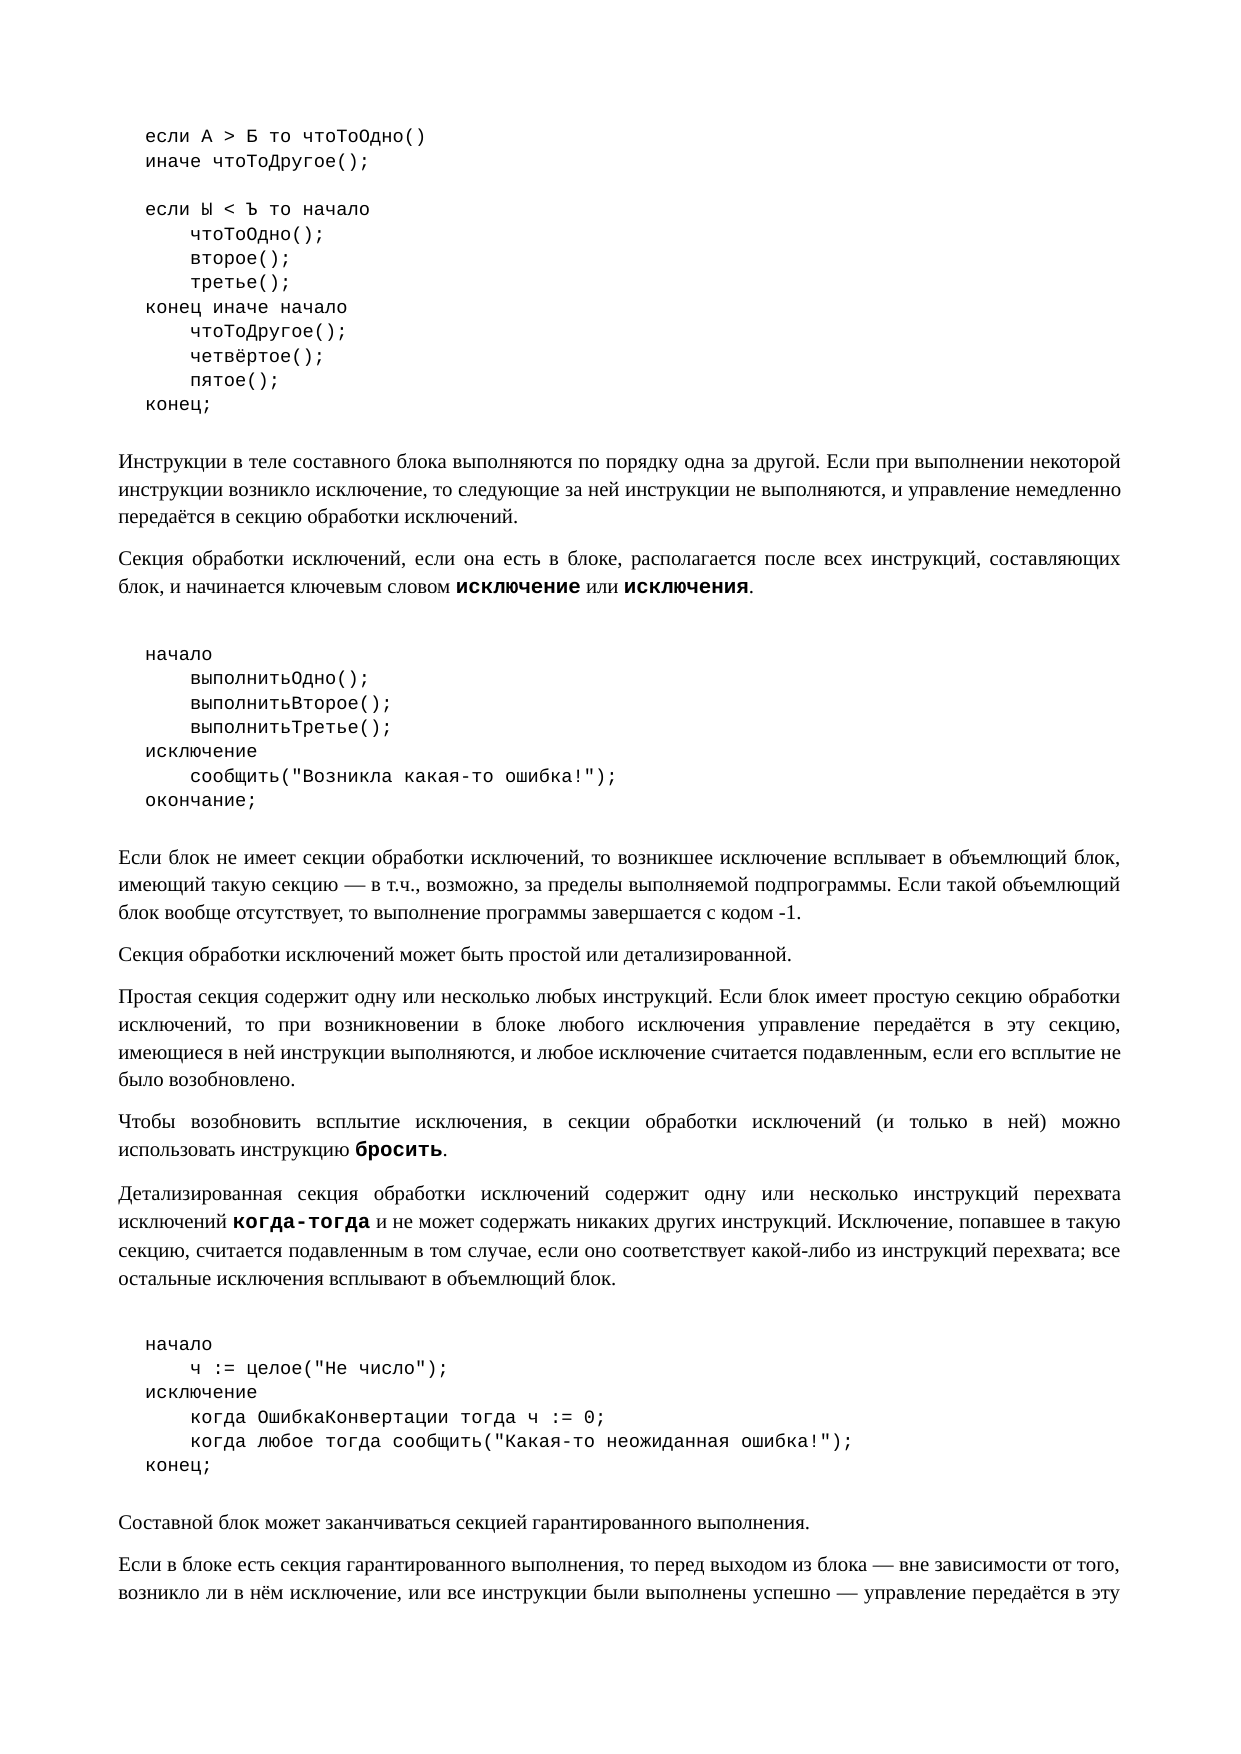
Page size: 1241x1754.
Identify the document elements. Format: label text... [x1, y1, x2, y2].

text начало выполнитьОдно(); выполнитьВторое(); выполнитьТретье(); исключение сообщить("Возникла какая-то ошибка!"); окончание; [136, 636, 1104, 821]
text Если в блоке есть секция гарантированного выполнения, то перед выходом из блока — вне зависимости от того, возникло ли в нём исключение, или все инструкции были выполнены успешно — управление передаётся в эту [118, 1552, 1122, 1604]
text Секция обработки исключений, если она есть в блоке, располагается после всех инструкций, составляющих блок, и начинается ключевым словом исключение или исключения. [118, 546, 1122, 600]
text начало ч := целое("Не число"); исключение когда ОшибкаКонвертации тогда ч := 0; когда любое тогда сообщить("Какая-то неожиданная ошибка!"); конец; [136, 1326, 1104, 1486]
text если Ы < Ъ то начало чтоТоОдно(); второе(); третье(); конец иначе начало чтоТоДругое(); четвёртое(); пятое(); конец; [136, 191, 1104, 425]
text Секция обработки исключений может быть простой или детализированной. [118, 942, 1122, 966]
text Составной блок может заканчиваться секцией гарантированного выполнения. [118, 1510, 1122, 1534]
text Если блок не имеет секции обработки исключений, то возникшее исключение всплывает в объемлющий блок, имеющий такую секцию — в т.ч., возможно, за пределы выполняемой подпрограммы. Если такой объемлющий блок вообще отсутствует, то выполнение программы завершается с кодом -1. [118, 845, 1122, 924]
text Инструкции в теле составного блока выполняются по порядку одна за другой. Если при выполнении некоторой инструкции возникло исключение, то следующие за ней инструкции не выполняются, и управление немедленно передаётся в секцию обработки исключений. [118, 449, 1122, 528]
text Чтобы возобновить всплытие исключения, в секции обработки исключений (и только в ней) можно использовать инструкцию бросить. [118, 1109, 1122, 1163]
text если А > Б то чтоТоОдно() иначе чтоТоДругое(); [136, 118, 1104, 173]
text Детализированная секция обработки исключений содержит одну или несколько инструкций перехвата исключений когда-тогда и не может содержать никаких других инструкций. Исключение, попавшее в такую секцию, считается подавленным в том случае, если оно соответствует какой-либо из инструкций перехвата; все остальные исключения всплывают в объемлющий блок. [118, 1181, 1122, 1290]
text Простая секция содержит одну или несколько любых инструкций. Если блок имеет простую секцию обработки исключений, то при возникновении в блоке любого исключения управление передаётся в эту секцию, имеющиеся в ней инструкции выполняются, и любое исключение считается подавленным, если его всплытие не было возобновлено. [118, 984, 1122, 1091]
